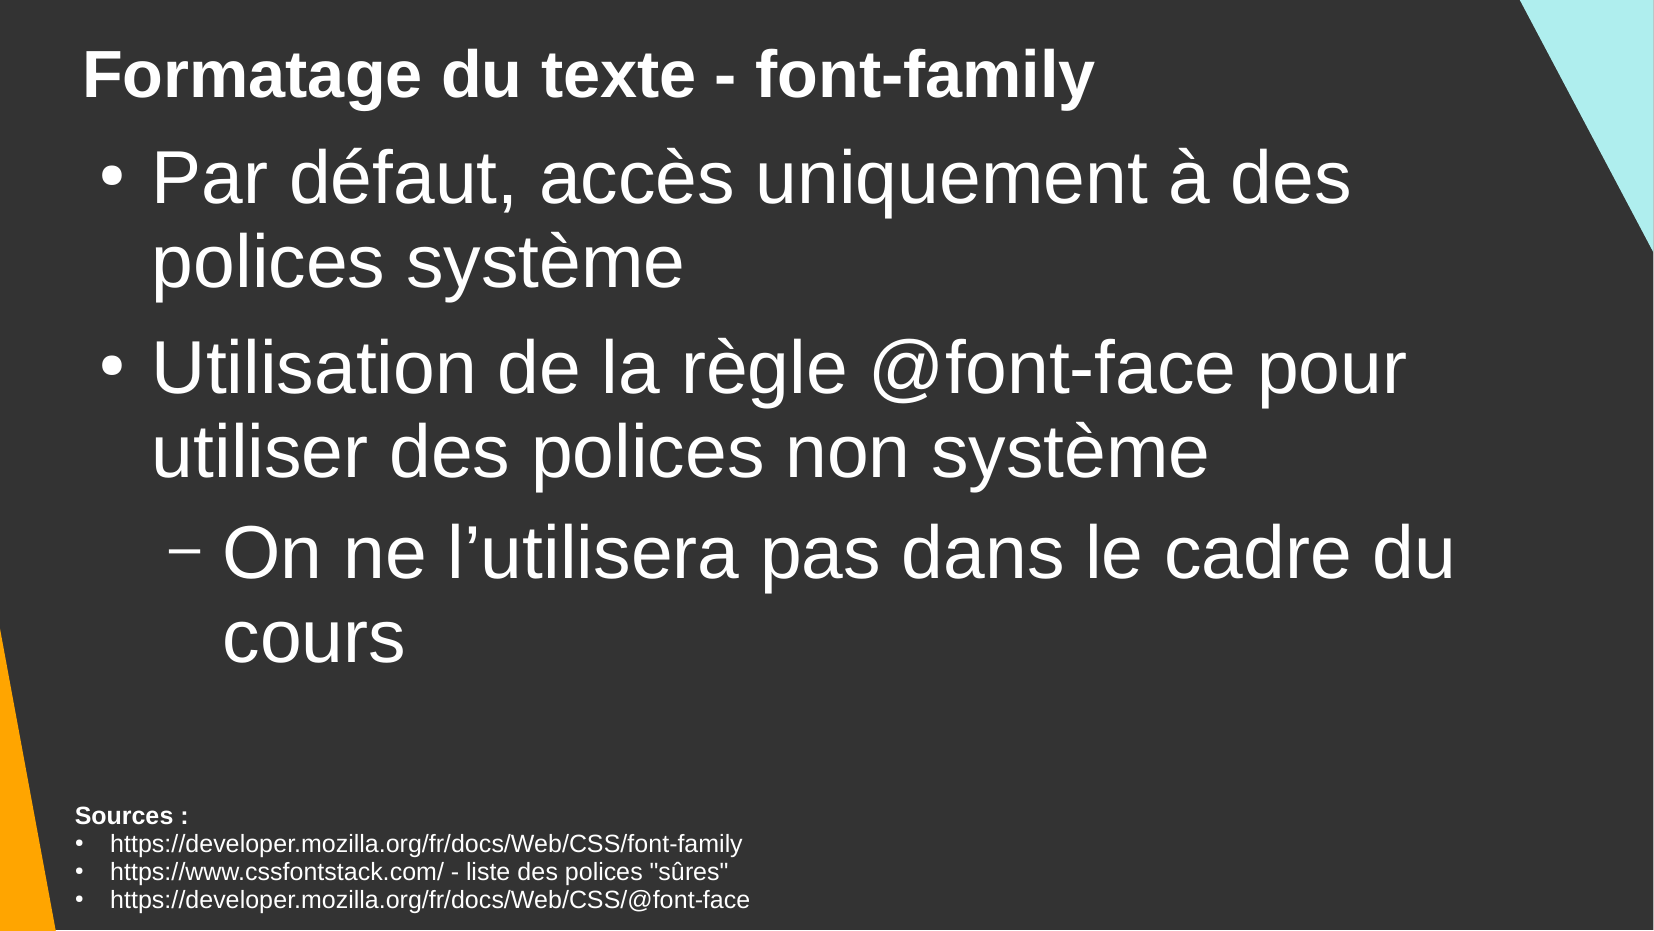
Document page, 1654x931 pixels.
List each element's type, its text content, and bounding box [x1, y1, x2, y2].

text_box [1519, 0, 1654, 254]
title Formatage du texte - font-family [82, 37, 1571, 114]
list Par défaut, accès uniquement à des polices système Utilisation de la règle @font-face pour utiliser des polices non système On ne l’utilisera pas dans le cadre du cours [80, 135, 1605, 753]
text_box [0, 628, 56, 931]
text_box Sources : https://developer.mozilla.org/fr/docs/Web/CSS/font-family https://www.cssfontstack.com/ - liste des polices "sûres" https://developer.mozilla.org/fr/docs/Web/CSS/@font-face [60, 794, 1546, 931]
